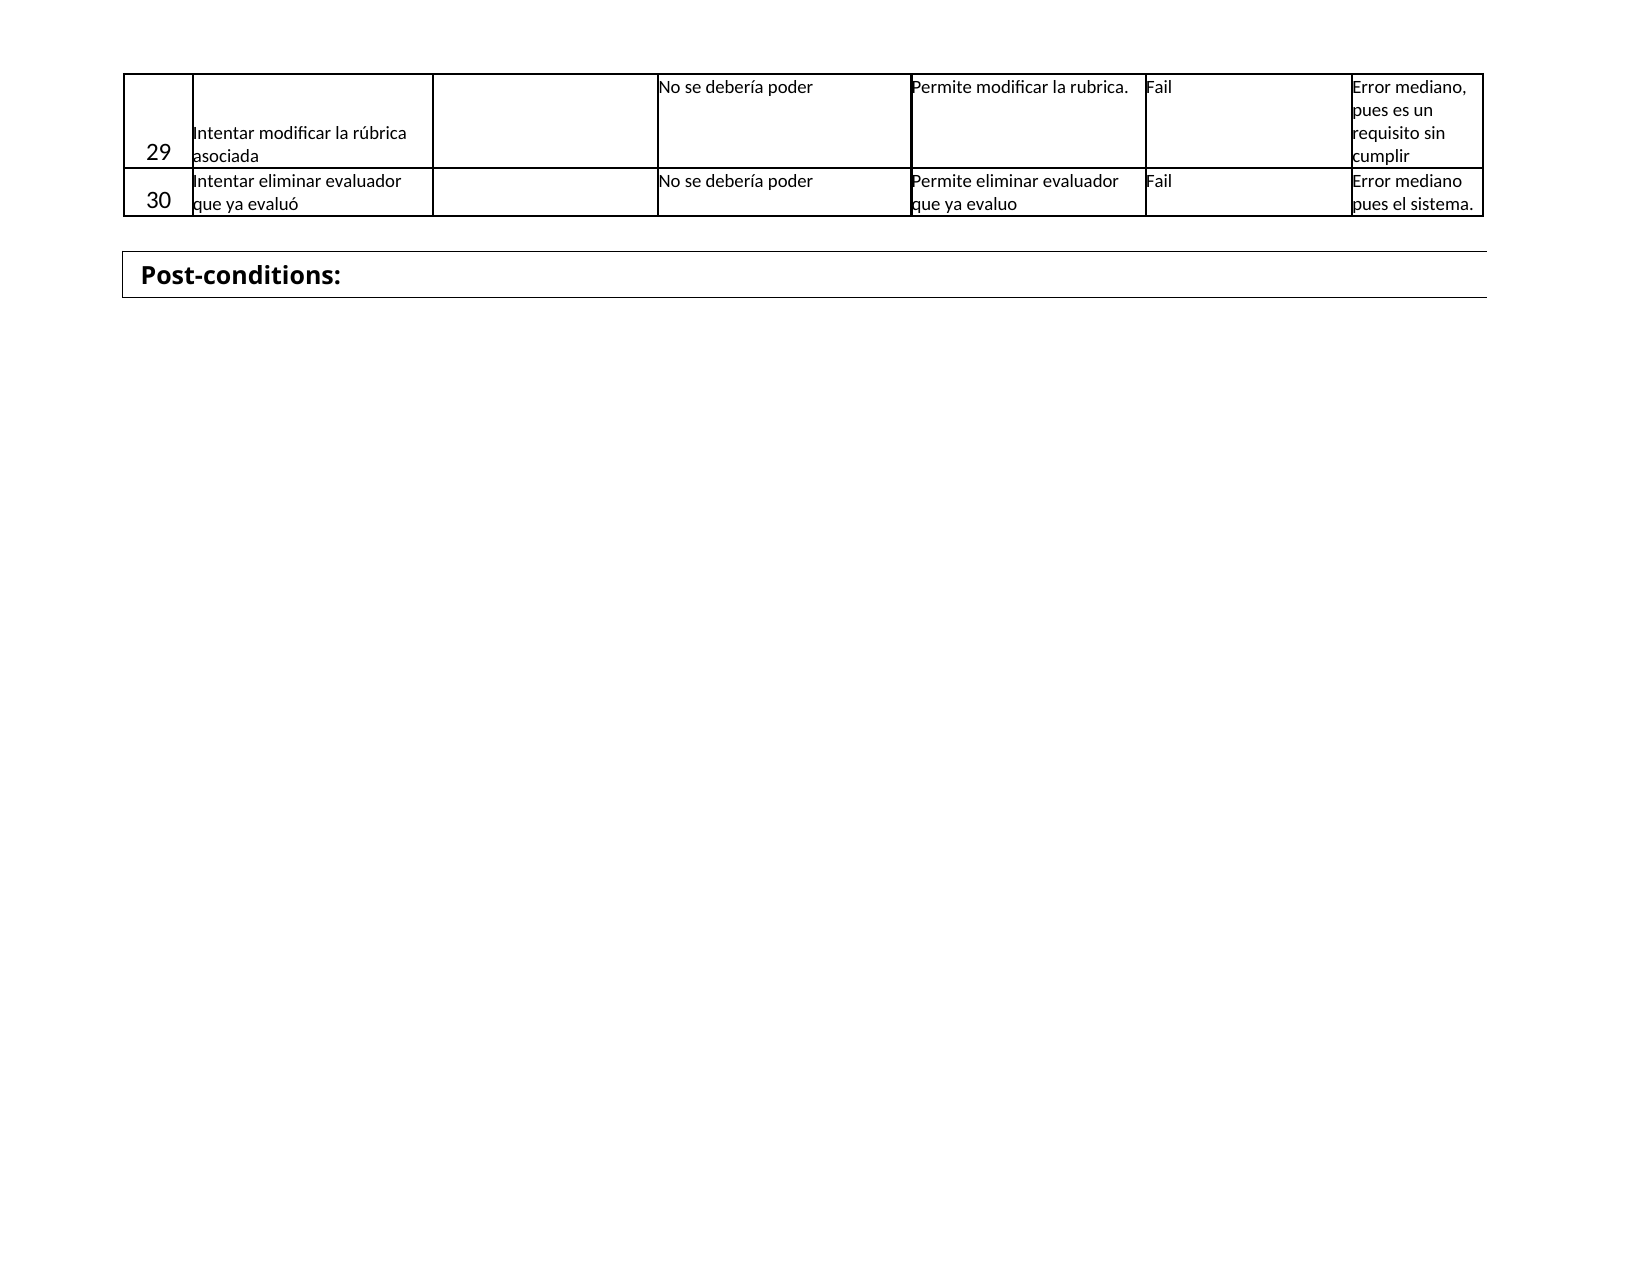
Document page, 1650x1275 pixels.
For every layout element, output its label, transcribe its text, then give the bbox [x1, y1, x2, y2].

table_cell Permite modificar la rubrica. [913, 75, 1145, 167]
table_cell Intentar modificar la rúbrica asociada [194, 75, 432, 167]
table_cell [434, 169, 657, 214]
table_cell 30 [125, 169, 192, 214]
table_cell Permite eliminar evaluador que ya evaluo [913, 169, 1145, 214]
table_cell No se debería poder [659, 75, 910, 167]
table_cell Fail [1147, 169, 1351, 214]
table_cell No se debería poder [659, 169, 910, 214]
table_cell 29 [125, 75, 192, 167]
table_cell Fail [1147, 75, 1351, 167]
table_cell Intentar eliminar evaluador que ya evaluó [194, 169, 432, 214]
table_header Post-conditions: [123, 252, 1487, 297]
table_cell Error mediano, pues es un requisito sin cumplir [1353, 75, 1482, 167]
table_cell [434, 75, 657, 167]
table_cell Error mediano pues el sistema. [1353, 169, 1482, 214]
